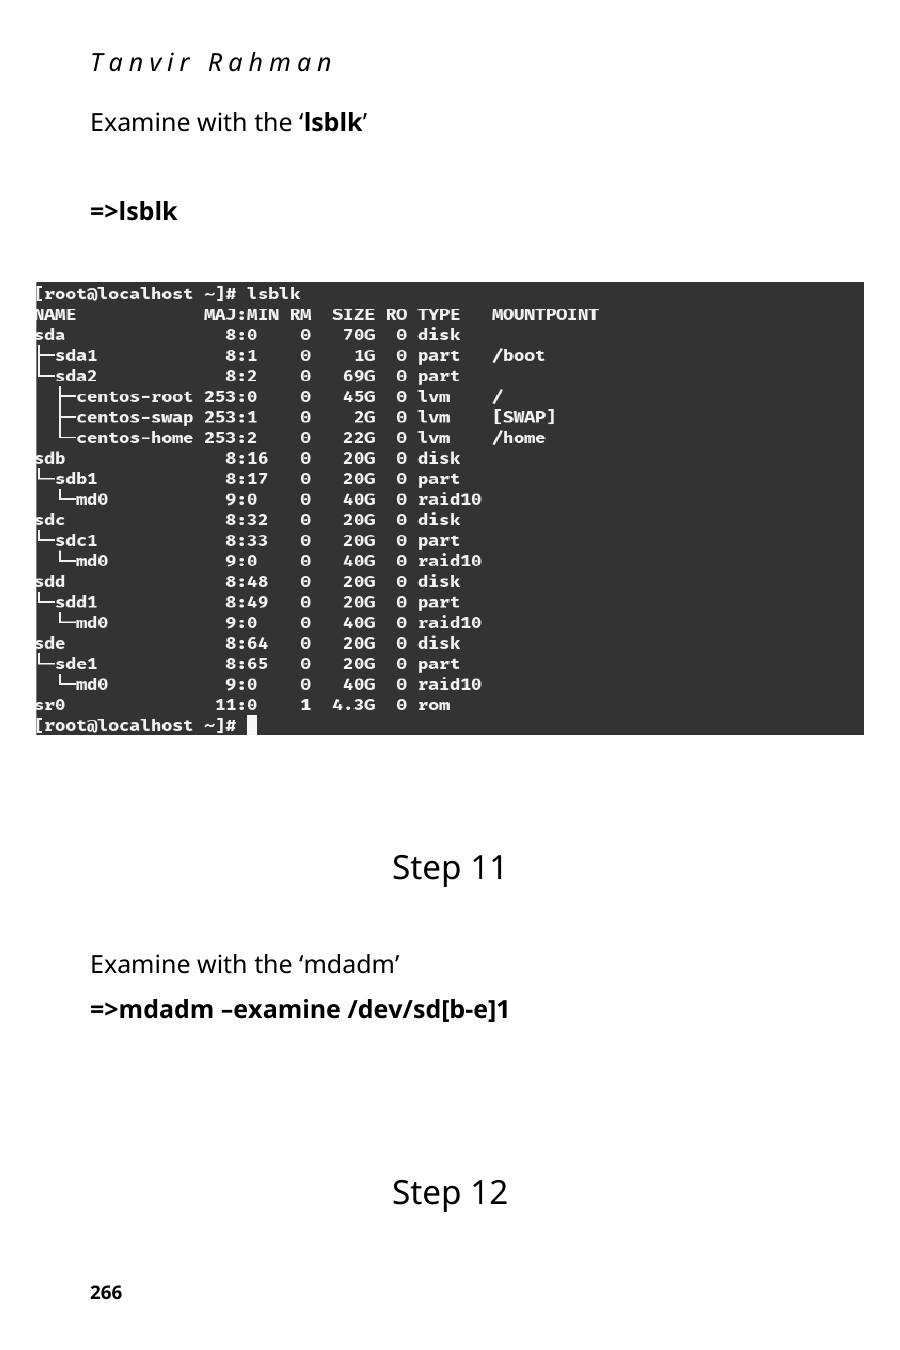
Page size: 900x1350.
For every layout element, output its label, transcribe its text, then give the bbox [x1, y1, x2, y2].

text =>lsblk [90, 193, 810, 228]
text Step 11 [90, 844, 810, 889]
text Step 12 [90, 1168, 810, 1214]
text =>mdadm –examine /dev/sd[b-e]1 [90, 991, 810, 1025]
picture [36, 282, 864, 735]
text Examine with the ‘mdadm’ [90, 947, 810, 981]
text Examine with the ‘lsblk’ [90, 105, 810, 139]
